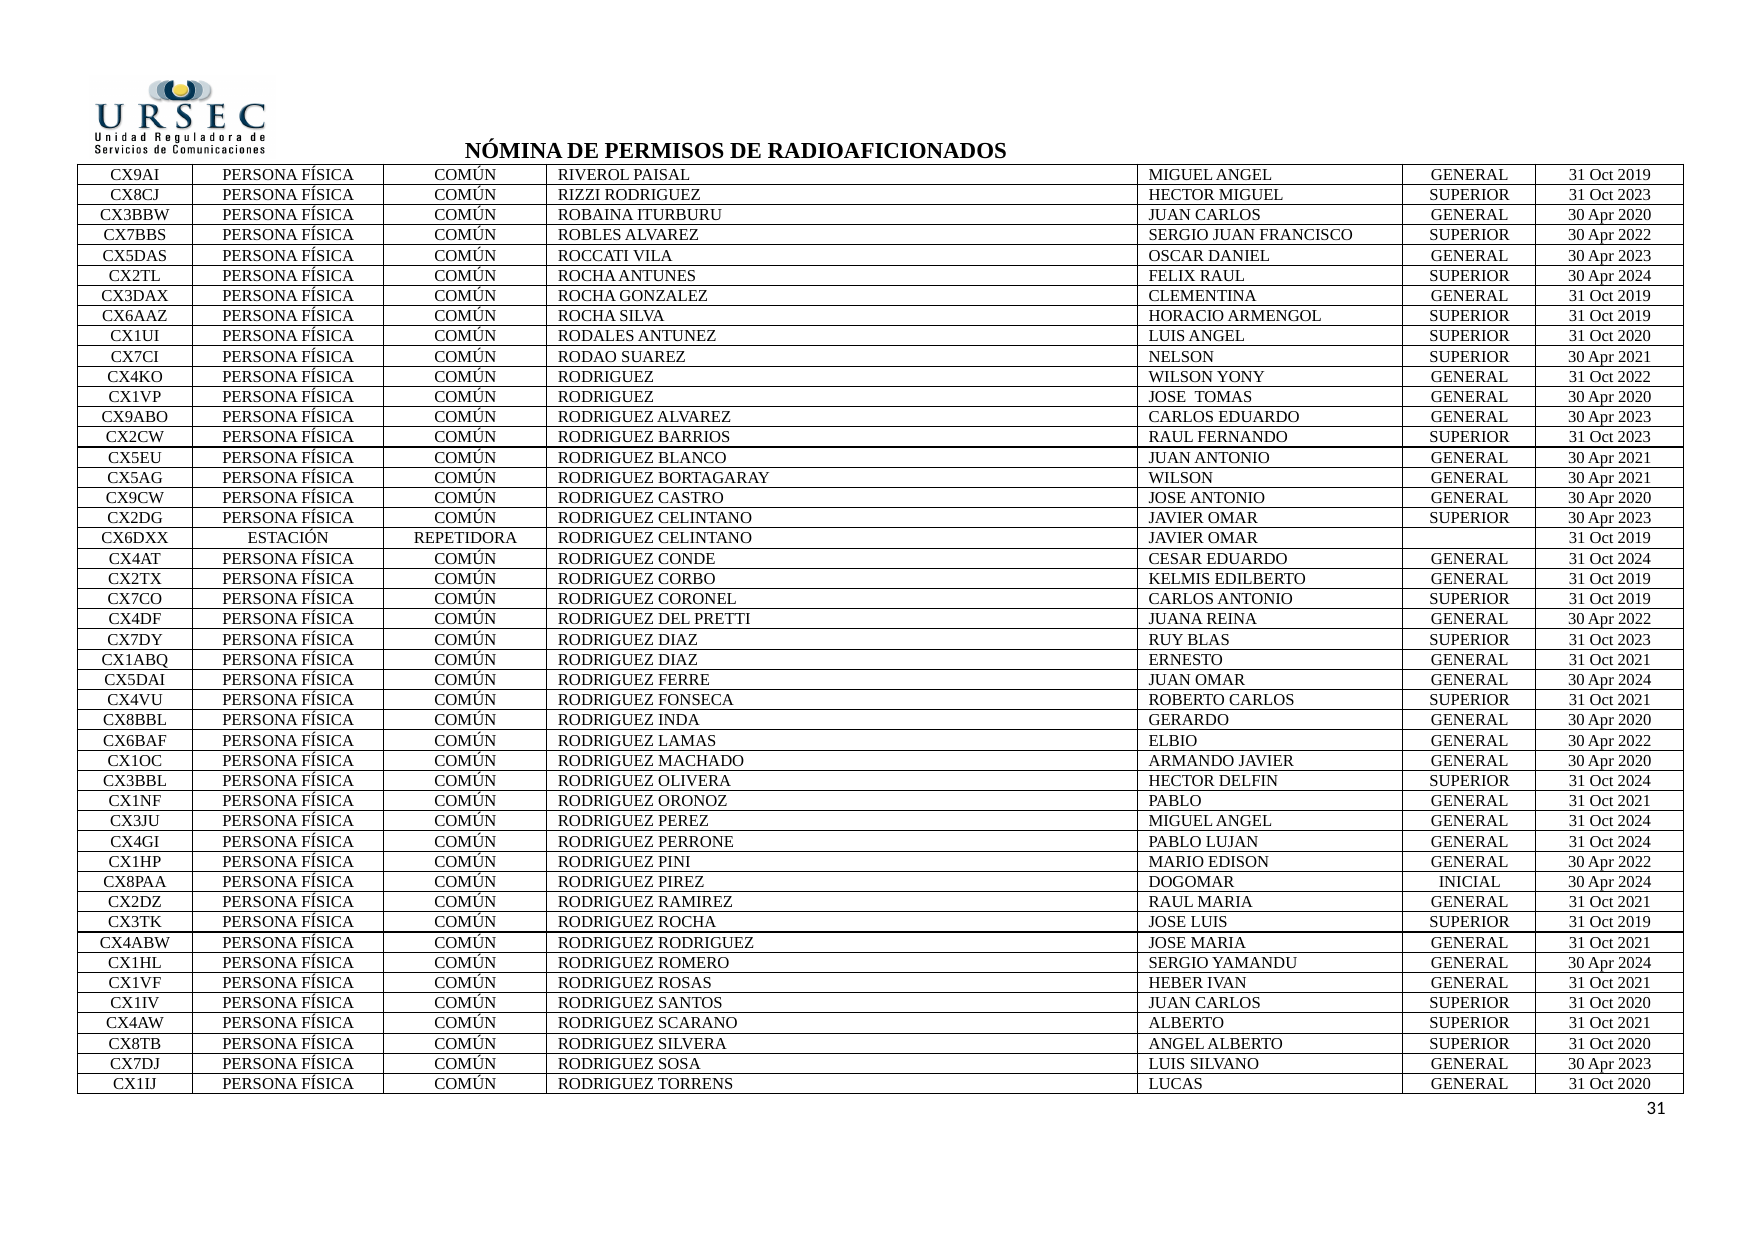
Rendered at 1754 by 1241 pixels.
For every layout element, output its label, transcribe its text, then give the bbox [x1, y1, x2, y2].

table_cell RODRIGUEZ ROSAS [547, 973, 1137, 992]
table_cell SUPERIOR [1403, 912, 1535, 931]
table_cell COMÚN [384, 346, 546, 366]
table_cell COMÚN [384, 1013, 546, 1032]
table_cell RUY BLAS [1138, 629, 1402, 648]
table_cell GENERAL [1403, 1074, 1535, 1093]
table_cell 30 Apr 2021 [1536, 346, 1683, 366]
table_cell CX3TK [78, 912, 192, 931]
table_cell RODRIGUEZ SOSA [547, 1054, 1137, 1073]
table_cell 31 Oct 2021 [1536, 650, 1683, 669]
table_cell COMÚN [384, 245, 546, 264]
table_cell RIZZI RODRIGUEZ [547, 185, 1137, 204]
table_cell 30 Apr 2023 [1536, 407, 1683, 426]
table_cell PERSONA FÍSICA [193, 225, 383, 244]
table_cell RODRIGUEZ CORBO [547, 569, 1137, 588]
table_cell RODRIGUEZ CELINTANO [547, 528, 1137, 547]
table_cell COMÚN [384, 508, 546, 527]
table_cell JUAN OMAR [1138, 670, 1402, 689]
table_cell PERSONA FÍSICA [193, 448, 383, 467]
table_cell ELBIO [1138, 730, 1402, 749]
table_cell CX1IJ [78, 1074, 192, 1093]
table_cell COMÚN [384, 872, 546, 891]
table_cell GENERAL [1403, 751, 1535, 770]
table_cell RODRIGUEZ [547, 367, 1137, 386]
table_cell CX4ABW [78, 933, 192, 952]
table_cell CX3BBL [78, 771, 192, 790]
table_cell ROBAINA ITURBURU [547, 205, 1137, 224]
table_cell PERSONA FÍSICA [193, 730, 383, 749]
table_cell COMÚN [384, 569, 546, 588]
table_cell CX2CW [78, 427, 192, 446]
table_cell SUPERIOR [1403, 326, 1535, 345]
table_cell PERSONA FÍSICA [193, 831, 383, 851]
table_cell 30 Apr 2024 [1536, 872, 1683, 891]
table_cell 31 Oct 2023 [1536, 427, 1683, 446]
table_cell COMÚN [384, 225, 546, 244]
table_cell CX1HP [78, 852, 192, 871]
table_cell CX4VU [78, 690, 192, 709]
table_cell COMÚN [384, 286, 546, 305]
table_cell COMÚN [384, 427, 546, 446]
table_cell 31 Oct 2022 [1536, 367, 1683, 386]
table_cell GERARDO [1138, 710, 1402, 729]
table_cell CX2DG [78, 508, 192, 527]
table_cell RODRIGUEZ ROMERO [547, 953, 1137, 972]
table_cell NELSON [1138, 346, 1402, 366]
table_cell 30 Apr 2020 [1536, 751, 1683, 770]
table_cell [1403, 528, 1535, 547]
table_cell PERSONA FÍSICA [193, 953, 383, 972]
table_cell GENERAL [1403, 892, 1535, 911]
table_cell HECTOR MIGUEL [1138, 185, 1402, 204]
table_cell RODRIGUEZ PERRONE [547, 831, 1137, 851]
table_cell COMÚN [384, 730, 546, 749]
table_cell SUPERIOR [1403, 1034, 1535, 1053]
table_cell SUPERIOR [1403, 508, 1535, 527]
table_cell PERSONA FÍSICA [193, 1054, 383, 1073]
table_cell RODRIGUEZ ROCHA [547, 912, 1137, 931]
table_cell ERNESTO [1138, 650, 1402, 669]
table_cell CX8BBL [78, 710, 192, 729]
table_cell RODRIGUEZ [547, 387, 1137, 406]
table_cell RODRIGUEZ INDA [547, 710, 1137, 729]
table_cell JAVIER OMAR [1138, 528, 1402, 547]
table_cell GENERAL [1403, 852, 1535, 871]
table_cell ROCHA SILVA [547, 306, 1137, 325]
table_cell CX5AG [78, 468, 192, 487]
table_cell COMÚN [384, 650, 546, 669]
table_cell PERSONA FÍSICA [193, 286, 383, 305]
table_cell PERSONA FÍSICA [193, 892, 383, 911]
table_cell CX9CW [78, 488, 192, 507]
table_cell CX7CO [78, 589, 192, 608]
table_cell COMÚN [384, 771, 546, 790]
table_cell CX9ABO [78, 407, 192, 426]
table_cell PERSONA FÍSICA [193, 650, 383, 669]
table_cell 30 Apr 2023 [1536, 245, 1683, 264]
table_cell CX2TX [78, 569, 192, 588]
table_cell PABLO [1138, 791, 1402, 810]
table_cell COMÚN [384, 1054, 546, 1073]
table_cell CX7DY [78, 629, 192, 648]
table_cell SUPERIOR [1403, 1013, 1535, 1032]
table_cell GENERAL [1403, 933, 1535, 952]
table_cell 30 Apr 2024 [1536, 670, 1683, 689]
table_cell PERSONA FÍSICA [193, 549, 383, 568]
table_cell CX7CI [78, 346, 192, 366]
table_cell COMÚN [384, 912, 546, 931]
table_cell JOSE LUIS [1138, 912, 1402, 931]
table_cell COMÚN [384, 367, 546, 386]
table_cell 31 Oct 2019 [1536, 912, 1683, 931]
table_cell GENERAL [1403, 670, 1535, 689]
table_cell RODRIGUEZ MACHADO [547, 751, 1137, 770]
table_cell 31 Oct 2021 [1536, 973, 1683, 992]
table_cell PERSONA FÍSICA [193, 306, 383, 325]
table_cell PERSONA FÍSICA [193, 1034, 383, 1053]
table_cell 30 Apr 2022 [1536, 730, 1683, 749]
table_cell CX5EU [78, 448, 192, 467]
table_cell CARLOS EDUARDO [1138, 407, 1402, 426]
table_cell 31 Oct 2020 [1536, 1034, 1683, 1053]
table_cell PERSONA FÍSICA [193, 1074, 383, 1093]
table_cell PERSONA FÍSICA [193, 468, 383, 487]
table_cell PERSONA FÍSICA [193, 488, 383, 507]
table_cell RODRIGUEZ RODRIGUEZ [547, 933, 1137, 952]
table_cell SUPERIOR [1403, 589, 1535, 608]
table_cell RODRIGUEZ SANTOS [547, 993, 1137, 1012]
table_cell COMÚN [384, 791, 546, 810]
table_cell ROBERTO CARLOS [1138, 690, 1402, 709]
table_cell GENERAL [1403, 468, 1535, 487]
table_cell COMÚN [384, 831, 546, 851]
table_cell JUANA REINA [1138, 609, 1402, 628]
table_cell 30 Apr 2020 [1536, 387, 1683, 406]
table_cell GENERAL [1403, 953, 1535, 972]
table_cell PERSONA FÍSICA [193, 872, 383, 891]
table_cell 31 Oct 2024 [1536, 831, 1683, 851]
table_cell CX6AAZ [78, 306, 192, 325]
table_cell SUPERIOR [1403, 427, 1535, 446]
table_cell CX3BBW [78, 205, 192, 224]
table_cell 30 Apr 2024 [1536, 266, 1683, 285]
table_cell LUCAS [1138, 1074, 1402, 1093]
table_cell RODRIGUEZ SCARANO [547, 1013, 1137, 1032]
table_cell HORACIO ARMENGOL [1138, 306, 1402, 325]
table_cell GENERAL [1403, 367, 1535, 386]
table_cell CX7BBS [78, 225, 192, 244]
table_cell PERSONA FÍSICA [193, 670, 383, 689]
table_cell PERSONA FÍSICA [193, 569, 383, 588]
table_cell RODALES ANTUNEZ [547, 326, 1137, 345]
table_cell JOSE TOMAS [1138, 387, 1402, 406]
table_cell CX5DAS [78, 245, 192, 264]
table_cell RODRIGUEZ PIREZ [547, 872, 1137, 891]
table_cell JUAN ANTONIO [1138, 448, 1402, 467]
table_cell RODRIGUEZ FONSECA [547, 690, 1137, 709]
table_cell 30 Apr 2022 [1536, 852, 1683, 871]
table_cell GENERAL [1403, 407, 1535, 426]
table_cell 31 Oct 2021 [1536, 791, 1683, 810]
table_cell COMÚN [384, 326, 546, 345]
table_cell MIGUEL ANGEL [1138, 165, 1402, 184]
table_cell CX1UI [78, 326, 192, 345]
table_cell CX1IV [78, 993, 192, 1012]
table_cell COMÚN [384, 953, 546, 972]
table_cell CX1NF [78, 791, 192, 810]
table_cell COMÚN [384, 468, 546, 487]
table_cell GENERAL [1403, 811, 1535, 830]
table_cell PERSONA FÍSICA [193, 508, 383, 527]
table_cell PERSONA FÍSICA [193, 690, 383, 709]
table_cell COMÚN [384, 690, 546, 709]
table_cell CLEMENTINA [1138, 286, 1402, 305]
table_cell COMÚN [384, 205, 546, 224]
table_cell CX9AI [78, 165, 192, 184]
table_cell 31 Oct 2021 [1536, 892, 1683, 911]
table_cell LUIS SILVANO [1138, 1054, 1402, 1073]
table_cell 31 Oct 2021 [1536, 1013, 1683, 1032]
table_cell PERSONA FÍSICA [193, 993, 383, 1012]
table_cell DOGOMAR [1138, 872, 1402, 891]
table_cell RAUL MARIA [1138, 892, 1402, 911]
table_cell 31 Oct 2024 [1536, 771, 1683, 790]
table_cell SUPERIOR [1403, 346, 1535, 366]
table_cell CX6BAF [78, 730, 192, 749]
table_cell CX1OC [78, 751, 192, 770]
table_cell CX6DXX [78, 528, 192, 547]
table_cell RODRIGUEZ DIAZ [547, 629, 1137, 648]
table_cell RODRIGUEZ BORTAGARAY [547, 468, 1137, 487]
table_cell JOSE MARIA [1138, 933, 1402, 952]
table_cell JUAN CARLOS [1138, 993, 1402, 1012]
table_cell CESAR EDUARDO [1138, 549, 1402, 568]
table_cell PERSONA FÍSICA [193, 629, 383, 648]
table_cell HECTOR DELFIN [1138, 771, 1402, 790]
table_cell RODRIGUEZ CORONEL [547, 589, 1137, 608]
table_cell HEBER IVAN [1138, 973, 1402, 992]
table_cell CX1ABQ [78, 650, 192, 669]
table_cell GENERAL [1403, 286, 1535, 305]
table_cell COMÚN [384, 306, 546, 325]
table_cell RODRIGUEZ OLIVERA [547, 771, 1137, 790]
table_cell CX1HL [78, 953, 192, 972]
table_cell COMÚN [384, 549, 546, 568]
table_cell RODRIGUEZ ORONOZ [547, 791, 1137, 810]
table_cell 31 Oct 2019 [1536, 589, 1683, 608]
table_cell RAUL FERNANDO [1138, 427, 1402, 446]
table_cell CX7DJ [78, 1054, 192, 1073]
table_cell 31 Oct 2023 [1536, 629, 1683, 648]
table_cell PERSONA FÍSICA [193, 185, 383, 204]
table_cell CX3JU [78, 811, 192, 830]
table_cell COMÚN [384, 589, 546, 608]
table_cell PERSONA FÍSICA [193, 609, 383, 628]
picture [88, 75, 277, 159]
table_cell PERSONA FÍSICA [193, 852, 383, 871]
table_cell RODRIGUEZ ALVAREZ [547, 407, 1137, 426]
table_cell RODRIGUEZ LAMAS [547, 730, 1137, 749]
table_cell COMÚN [384, 811, 546, 830]
table_cell JOSE ANTONIO [1138, 488, 1402, 507]
table_cell CX3DAX [78, 286, 192, 305]
table_cell COMÚN [384, 852, 546, 871]
table_cell GENERAL [1403, 165, 1535, 184]
table_cell RODRIGUEZ TORRENS [547, 1074, 1137, 1093]
table_cell PERSONA FÍSICA [193, 933, 383, 952]
table_cell 31 Oct 2019 [1536, 569, 1683, 588]
table_cell PERSONA FÍSICA [193, 205, 383, 224]
table_cell SUPERIOR [1403, 993, 1535, 1012]
table_cell JAVIER OMAR [1138, 508, 1402, 527]
table_cell ALBERTO [1138, 1013, 1402, 1032]
table_cell WILSON [1138, 468, 1402, 487]
table_cell ROCCATI VILA [547, 245, 1137, 264]
table_cell 31 Oct 2020 [1536, 993, 1683, 1012]
table_cell RODRIGUEZ CONDE [547, 549, 1137, 568]
table_cell SUPERIOR [1403, 185, 1535, 204]
table_cell PERSONA FÍSICA [193, 346, 383, 366]
table_cell 30 Apr 2023 [1536, 1054, 1683, 1073]
table_cell RODRIGUEZ DEL PRETTI [547, 609, 1137, 628]
table_cell GENERAL [1403, 650, 1535, 669]
table_cell CX2TL [78, 266, 192, 285]
table_cell COMÚN [384, 892, 546, 911]
table_cell PERSONA FÍSICA [193, 589, 383, 608]
table_cell PERSONA FÍSICA [193, 266, 383, 285]
table_cell COMÚN [384, 1034, 546, 1053]
table_cell COMÚN [384, 1074, 546, 1093]
table_cell PERSONA FÍSICA [193, 407, 383, 426]
table_cell 31 Oct 2024 [1536, 811, 1683, 830]
table_cell ESTACIÓN [193, 528, 383, 547]
table_cell PERSONA FÍSICA [193, 1013, 383, 1032]
table_cell 31 Oct 2021 [1536, 933, 1683, 952]
table_cell 30 Apr 2021 [1536, 468, 1683, 487]
table_cell 30 Apr 2022 [1536, 609, 1683, 628]
table_cell 30 Apr 2021 [1536, 448, 1683, 467]
table_cell PERSONA FÍSICA [193, 771, 383, 790]
table_cell CX4GI [78, 831, 192, 851]
table_cell COMÚN [384, 387, 546, 406]
table_cell PERSONA FÍSICA [193, 710, 383, 729]
table_cell 31 Oct 2020 [1536, 326, 1683, 345]
table_cell PERSONA FÍSICA [193, 427, 383, 446]
table_cell CX1VF [78, 973, 192, 992]
table_cell CX4KO [78, 367, 192, 386]
table_cell CX4DF [78, 609, 192, 628]
table_cell PERSONA FÍSICA [193, 751, 383, 770]
table_cell JUAN CARLOS [1138, 205, 1402, 224]
table_cell RIVEROL PAISAL [547, 165, 1137, 184]
table_cell FELIX RAUL [1138, 266, 1402, 285]
table_cell COMÚN [384, 488, 546, 507]
table_cell PABLO LUJAN [1138, 831, 1402, 851]
table_cell GENERAL [1403, 488, 1535, 507]
table_cell ROBLES ALVAREZ [547, 225, 1137, 244]
table_cell 30 Apr 2020 [1536, 488, 1683, 507]
table_cell 31 Oct 2019 [1536, 286, 1683, 305]
table_cell CX4AW [78, 1013, 192, 1032]
table_cell GENERAL [1403, 791, 1535, 810]
table_cell RODRIGUEZ BLANCO [547, 448, 1137, 467]
table_cell GENERAL [1403, 205, 1535, 224]
table_cell 30 Apr 2022 [1536, 225, 1683, 244]
table_cell 31 Oct 2021 [1536, 690, 1683, 709]
table_cell PERSONA FÍSICA [193, 326, 383, 345]
table_cell GENERAL [1403, 730, 1535, 749]
table_cell OSCAR DANIEL [1138, 245, 1402, 264]
table_cell GENERAL [1403, 710, 1535, 729]
table_cell 31 Oct 2019 [1536, 528, 1683, 547]
table_cell 31 Oct 2020 [1536, 1074, 1683, 1093]
table_cell SUPERIOR [1403, 629, 1535, 648]
table_cell PERSONA FÍSICA [193, 245, 383, 264]
table_cell SUPERIOR [1403, 306, 1535, 325]
table_cell 30 Apr 2020 [1536, 205, 1683, 224]
table_cell CARLOS ANTONIO [1138, 589, 1402, 608]
table_cell RODRIGUEZ FERRE [547, 670, 1137, 689]
table_cell ANGEL ALBERTO [1138, 1034, 1402, 1053]
table_cell RODRIGUEZ SILVERA [547, 1034, 1137, 1053]
table_cell RODRIGUEZ CELINTANO [547, 508, 1137, 527]
table_cell PERSONA FÍSICA [193, 791, 383, 810]
table_cell 30 Apr 2024 [1536, 953, 1683, 972]
table_cell GENERAL [1403, 387, 1535, 406]
table_cell CX8PAA [78, 872, 192, 891]
table_cell MIGUEL ANGEL [1138, 811, 1402, 830]
table_cell GENERAL [1403, 569, 1535, 588]
table_cell COMÚN [384, 933, 546, 952]
table_cell RODAO SUAREZ [547, 346, 1137, 366]
table_cell PERSONA FÍSICA [193, 912, 383, 931]
table_cell SUPERIOR [1403, 266, 1535, 285]
table_cell PERSONA FÍSICA [193, 387, 383, 406]
table_cell COMÚN [384, 165, 546, 184]
table_cell GENERAL [1403, 245, 1535, 264]
table_cell COMÚN [384, 710, 546, 729]
table_cell COMÚN [384, 407, 546, 426]
table_cell INICIAL [1403, 872, 1535, 891]
table_cell CX2DZ [78, 892, 192, 911]
table_cell RODRIGUEZ BARRIOS [547, 427, 1137, 446]
table_cell CX8TB [78, 1034, 192, 1053]
table_cell ROCHA ANTUNES [547, 266, 1137, 285]
table_cell REPETIDORA [384, 528, 546, 547]
table_cell RODRIGUEZ PEREZ [547, 811, 1137, 830]
table_cell GENERAL [1403, 831, 1535, 851]
table_cell COMÚN [384, 448, 546, 467]
table_cell MARIO EDISON [1138, 852, 1402, 871]
table_cell WILSON YONY [1138, 367, 1402, 386]
table_cell 31 Oct 2019 [1536, 306, 1683, 325]
table_cell COMÚN [384, 629, 546, 648]
table_cell SUPERIOR [1403, 225, 1535, 244]
table_cell COMÚN [384, 670, 546, 689]
table_cell CX8CJ [78, 185, 192, 204]
table_cell LUIS ANGEL [1138, 326, 1402, 345]
table_cell COMÚN [384, 185, 546, 204]
table_cell PERSONA FÍSICA [193, 973, 383, 992]
table_cell 30 Apr 2023 [1536, 508, 1683, 527]
table_cell GENERAL [1403, 448, 1535, 467]
table_cell 31 Oct 2019 [1536, 165, 1683, 184]
table_cell RODRIGUEZ DIAZ [547, 650, 1137, 669]
table_cell 30 Apr 2020 [1536, 710, 1683, 729]
table_cell RODRIGUEZ CASTRO [547, 488, 1137, 507]
table_cell COMÚN [384, 266, 546, 285]
table_cell RODRIGUEZ RAMIREZ [547, 892, 1137, 911]
table_cell SERGIO YAMANDU [1138, 953, 1402, 972]
table_cell GENERAL [1403, 609, 1535, 628]
table_cell GENERAL [1403, 1054, 1535, 1073]
table_cell GENERAL [1403, 549, 1535, 568]
table_cell CX5DAI [78, 670, 192, 689]
table_cell 31 Oct 2023 [1536, 185, 1683, 204]
table_cell PERSONA FÍSICA [193, 165, 383, 184]
table_cell CX1VP [78, 387, 192, 406]
table_cell 31 Oct 2024 [1536, 549, 1683, 568]
table_cell ARMANDO JAVIER [1138, 751, 1402, 770]
table_cell COMÚN [384, 993, 546, 1012]
table_cell SUPERIOR [1403, 771, 1535, 790]
table_cell PERSONA FÍSICA [193, 367, 383, 386]
table_cell GENERAL [1403, 973, 1535, 992]
table_cell RODRIGUEZ PINI [547, 852, 1137, 871]
table_cell CX4AT [78, 549, 192, 568]
table_cell SUPERIOR [1403, 690, 1535, 709]
table_cell COMÚN [384, 973, 546, 992]
table_cell PERSONA FÍSICA [193, 811, 383, 830]
table_cell COMÚN [384, 751, 546, 770]
table_cell KELMIS EDILBERTO [1138, 569, 1402, 588]
table_cell COMÚN [384, 609, 546, 628]
table_cell SERGIO JUAN FRANCISCO [1138, 225, 1402, 244]
table_cell ROCHA GONZALEZ [547, 286, 1137, 305]
